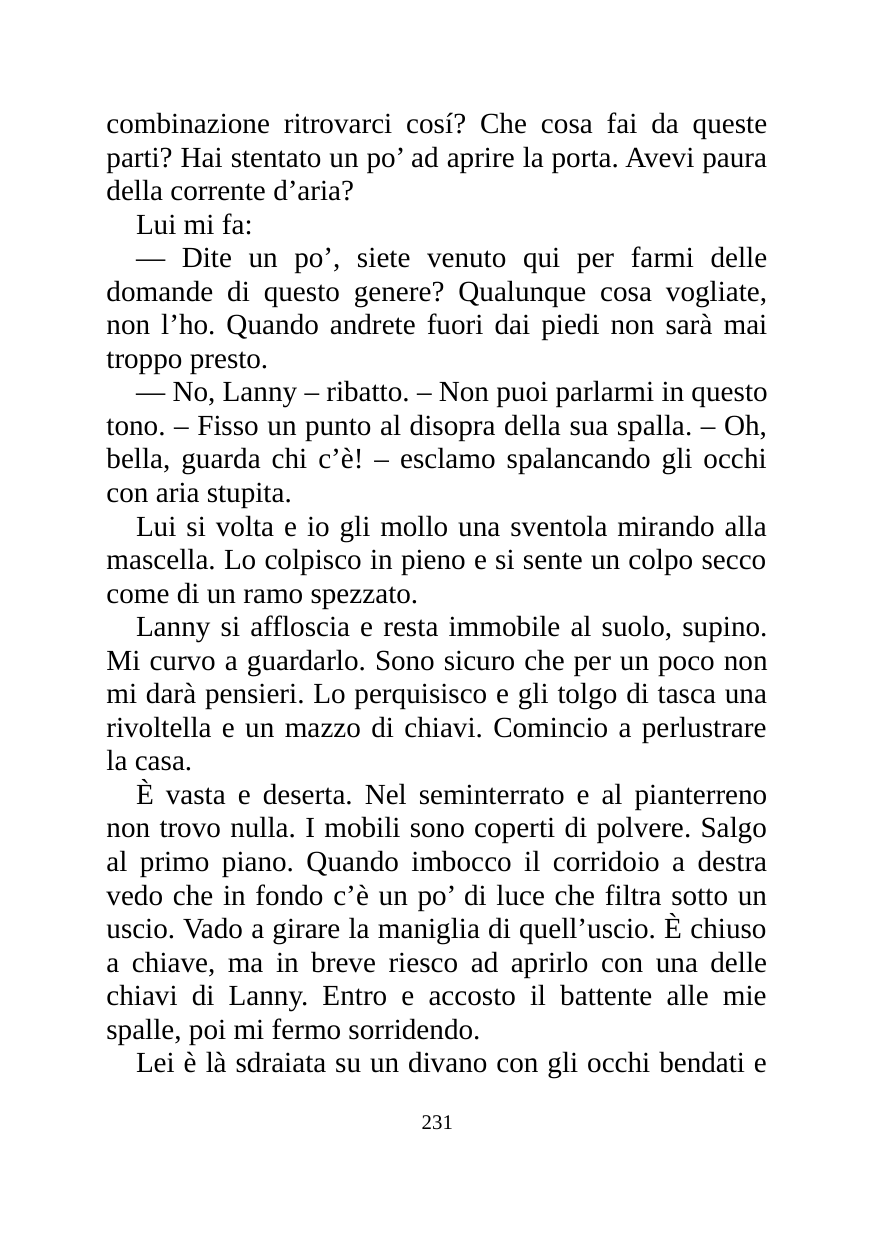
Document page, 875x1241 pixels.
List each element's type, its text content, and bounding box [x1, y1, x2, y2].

text — No, Lanny – ribatto. – Non puoi parlarmi in questo tono. – Fisso un punto al disopra della sua spalla. – Oh, bella, guarda chi c’è! – esclamo spalancando gli occhi con aria stupita. [106, 374, 768, 509]
text combinazione ritrovarci cosí? Che cosa fai da queste parti? Hai stentato un po’ ad aprire la porta. Avevi paura della corrente d’aria? [106, 106, 768, 207]
text Lanny si affloscia e resta immobile al suolo, supino. Mi curvo a guardarlo. Sono sicuro che per un poco non mi darà pensieri. Lo perquisisco e gli tolgo di tasca una rivoltella e un mazzo di chiavi. Comincio a perlustrare la casa. [106, 609, 768, 777]
text Lui si volta e io gli mollo una sventola mirando alla mascella. Lo colpisco in pieno e si sente un colpo secco come di un ramo spezzato. [106, 509, 768, 609]
text — Dite un po’, siete venuto qui per farmi delle domande di questo genere? Qualunque cosa vogliate, non l’ho. Quando andrete fuori dai piedi non sarà mai troppo presto. [106, 240, 768, 374]
text Lei è là sdraiata su un divano con gli occhi bendati e [106, 1045, 768, 1079]
text È vasta e deserta. Nel seminterrato e al pianterreno non trovo nulla. I mobili sono coperti di polvere. Salgo al primo piano. Quando imbocco il corridoio a destra vedo che in fondo c’è un po’ di luce che filtra sotto un uscio. Vado a girare la maniglia di quell’uscio. È chiuso a chiave, ma in breve riesco ad aprirlo con una delle chiavi di Lanny. Entro e accosto il battente alle mie spalle, poi mi fermo sorridendo. [106, 777, 768, 1045]
text Lui mi fa: [106, 207, 768, 240]
